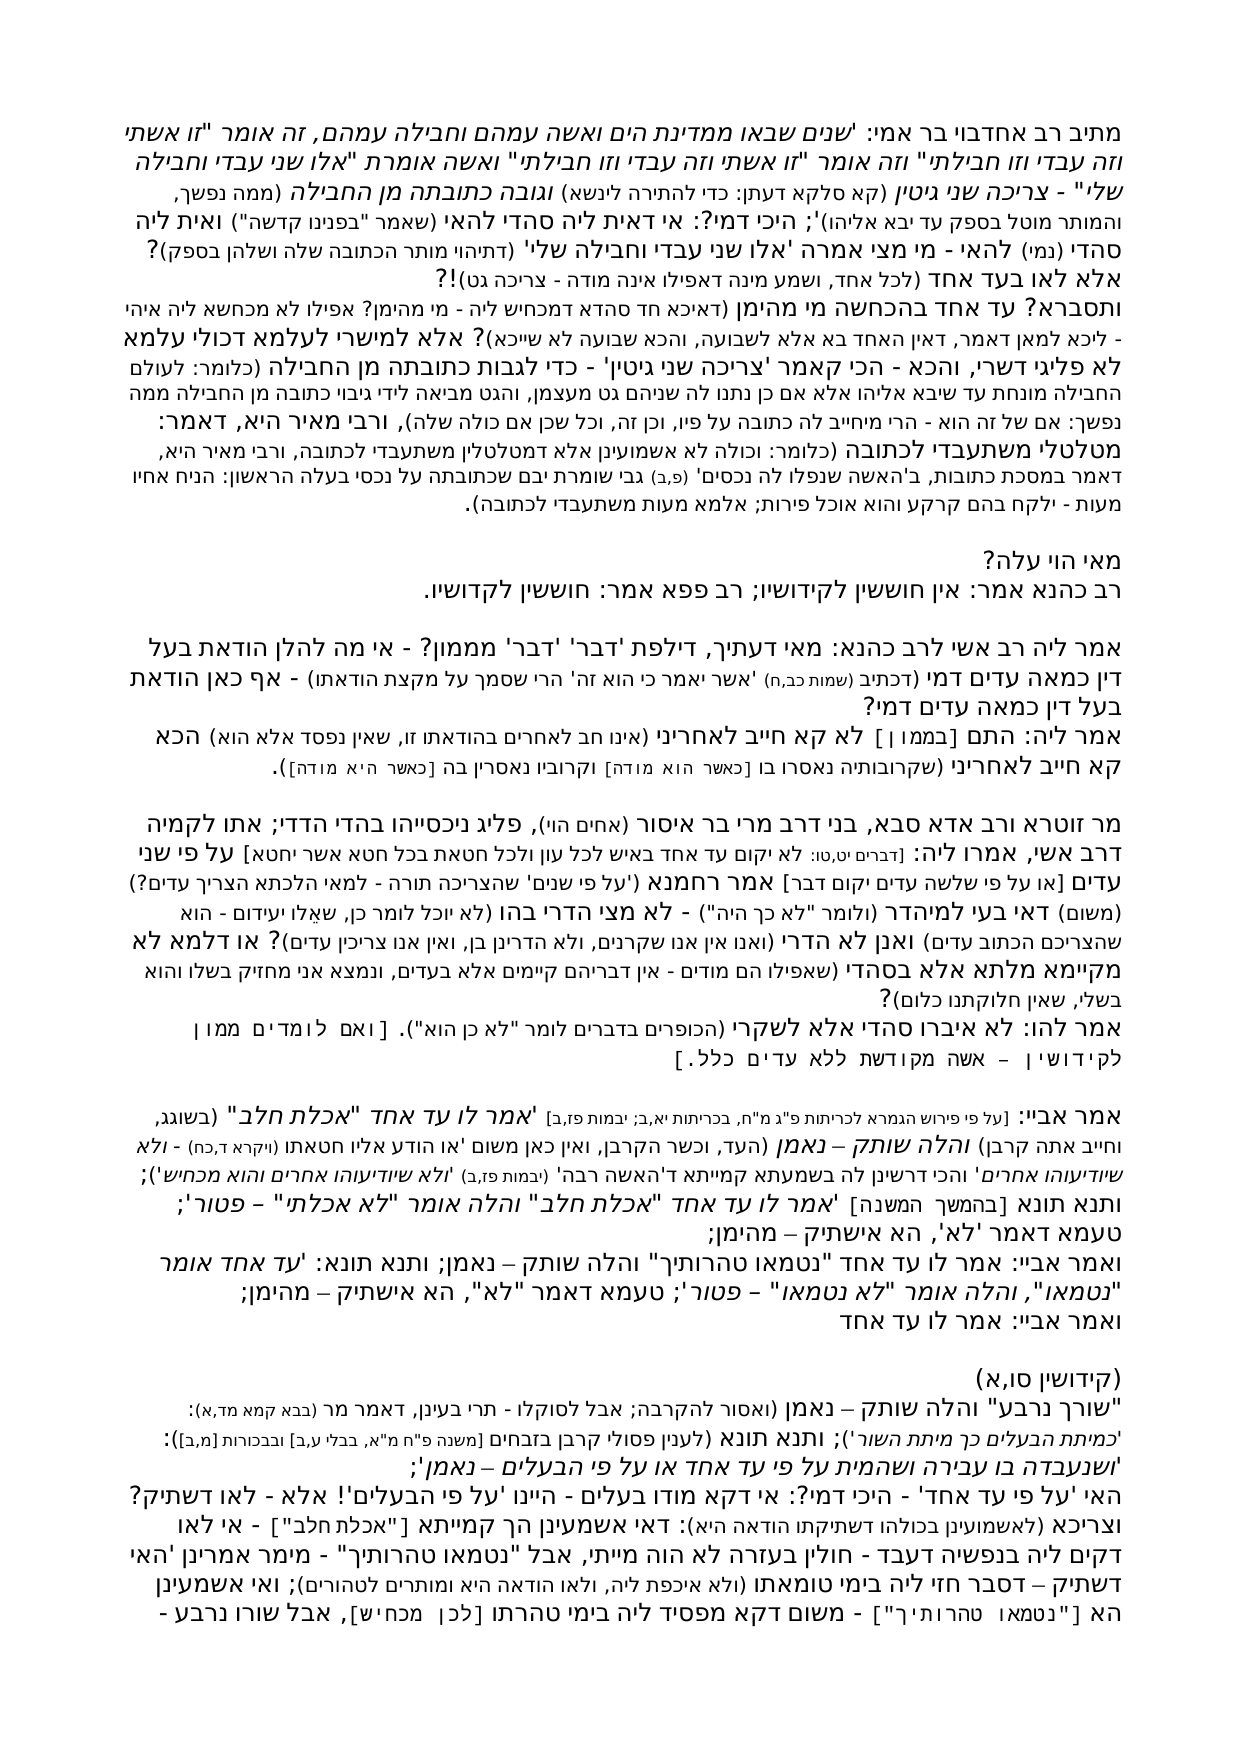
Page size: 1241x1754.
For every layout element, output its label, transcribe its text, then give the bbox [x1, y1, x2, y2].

text אמר אביי: [על פי פירוש הגמרא לכריתות פ"ג מ"ח, בכריתות יא,ב; יבמות פז,ב] 'אמר לו עד אחד "אכלת חלב" (בשוגג, וחייב אתה קרבן) והלה שותק – נאמן (העד, וכשר הקרבן, ואין כאן משום 'או הודע אליו חטאתו (ויקרא ד,כח) - ולא שיודיעוהו אחרים' והכי דרשינן לה בשמעתא קמייתא ד'האשה רבה' (יבמות פז,ב) 'ולא שיודיעוהו אחרים והוא מכחיש'); ותנא תונא [בהמשך המשנה] 'אמר לו עד אחד "אכלת חלב" והלה אומר "לא אכלתי" – פטור'; טעמא דאמר 'לא', הא אישתיק – מהימן; [118, 1101, 1122, 1248]
text "שורך נרבע" והלה שותק – נאמן (ואסור להקרבה; אבל לסוקלו - תרי בעינן, דאמר מר (בבא קמא מד,א): 'כמיתת הבעלים כך מיתת השור'); ותנא תונא (לענין פסולי קרבן בזבחים [משנה פ"ח מ"א, בבלי ע,ב] ובבכורות [מ,ב]): 'ושנעבדה בו עבירה ושהמית על פי עד אחד או על פי הבעלים – נאמן'; [118, 1393, 1122, 1481]
text וצריכא (לאשמועינן בכולהו דשתיקתו הודאה היא): דאי אשמעינן הך קמייתא ["אכלת חלב"] - אי לאו דקים ליה בנפשיה דעבד - חולין בעזרה לא הוה מייתי, אבל "נטמאו טהרותיך" - מימר אמרינן 'האי דשתיק – דסבר חזי ליה בימי טומאתו (ולא איכפת ליה, ולאו הודאה היא ומותרים לטהורים); ואי אשמעינן הא ["נטמאו טהרותיך"] - משום דקא מפסיד ליה בימי טהרתו [לכן מכחיש], אבל שורו נרבע [118, 1510, 1122, 1628]
text רב כהנא אמר: אין חוששין לקידושיו; רב פפא אמר: חוששין לקדושיו. [118, 576, 1122, 605]
text ואמר אביי: אמר לו עד אחד [118, 1306, 1122, 1335]
text מתיב רב אחדבוי בר אמי: 'שנים שבאו ממדינת הים ואשה עמהם וחבילה עמהם, זה אומר "זו אשתי וזה עבדי וזו חבילתי" וזה אומר "זו אשתי וזה עבדי וזו חבילתי" ואשה אומרת "אלו שני עבדי וחבילה שלי" - צריכה שני גיטין (קא סלקא דעתן: כדי להתירה לינשא) וגובה כתובתה מן החבילה (ממה נפשך, והמותר מוטל בספק עד יבא אליהו)'; היכי דמי?: אי דאית ליה סהדי להאי (שאמר "בפנינו קדשה") ואית ליה סהדי (נמי) להאי - מי מצי אמרה 'אלו שני עבדי וחבילה שלי' (דתיהוי מותר הכתובה שלה ושלהן בספק)? אלא לאו בעד אחד (לכל אחד, ושמע מינה דאפילו אינה מודה - צריכה גט)!? [118, 118, 1122, 294]
text אמר להו: לא איברו סהדי אלא לשקרי (הכופרים בדברים לומר "לא כן הוא"). [ואם לומדים ממון לקידושין – אשה מקודשת ללא עדים כלל.] [118, 1013, 1122, 1072]
text האי 'על פי עד אחד' - היכי דמי?: אי דקא מודו בעלים - היינו 'על פי הבעלים'! אלא - לאו דשתיק? [118, 1481, 1122, 1510]
text אמר ליה: התם [בממון] לא קא חייב לאחריני (אינו חב לאחרים בהודאתו זו, שאין נפסד אלא הוא) הכא קא חייב לאחריני (שקרובותיה נאסרו בו [כאשר הוא מודה] וקרוביו נאסרין בה [כאשר היא מודה]). [118, 721, 1122, 780]
text (קידושין סו,א) [118, 1364, 1122, 1393]
text מאי הוי עלה? [118, 547, 1122, 576]
text ואמר אביי: אמר לו עד אחד "נטמאו טהרותיך" והלה שותק – נאמן; ותנא תונא: 'עד אחד אומר "נטמאו", והלה אומר "לא נטמאו" – פטור'; טעמא דאמר "לא", הא אישתיק – מהימן; [118, 1248, 1122, 1306]
text אמר ליה רב אשי לרב כהנא: מאי דעתיך, דילפת 'דבר' 'דבר' מממון? - אי מה להלן הודאת בעל דין כמאה עדים דמי (דכתיב (שמות כב,ח) 'אשר יאמר כי הוא זה' הרי שסמך על מקצת הודאתו) - אף כאן הודאת בעל דין כמאה עדים דמי? [118, 634, 1122, 721]
text מר זוטרא ורב אדא סבא, בני דרב מרי בר איסור (אחים הוי), פליג ניכסייהו בהדי הדדי; אתו לקמיה דרב אשי, אמרו ליה: [דברים יט,טו: לא יקום עד אחד באיש לכל עון ולכל חטאת בכל חטא אשר יחטא] על פי שני עדים [או על פי שלשה עדים יקום דבר] אמר רחמנא ('על פי שנים' שהצריכה תורה - למאי הלכתא הצריך עדים?) (משום) דאי בעי למיהדר (ולומר "לא כך היה") - לא מצי הדרי בהו (לא יוכל לומר כן, שאֵלו יעידום - הוא שהצריכם הכתוב עדים) ואנן לא הדרי (ואנו אין אנו שקרנים, ולא הדרינן בן, ואין אנו צריכין עדים)? או דלמא לא מקיימא מלתא אלא בסהדי (שאפילו הם מודים - אין דבריהם קיימים אלא בעדים, ונמצא אני מחזיק בשלו והוא בשלי, שאין חלוקתנו כלום)? [118, 809, 1122, 1013]
text ותסברא? עד אחד בהכחשה מי מהימן (דאיכא חד סהדא דמכחיש ליה - מי מהימן? אפילו לא מכחשא ליה איהי - ליכא למאן דאמר, דאין האחד בא אלא לשבועה, והכא שבועה לא שייכא)? אלא למישרי לעלמא דכולי עלמא לא פליגי דשרי, והכא - הכי קאמר 'צריכה שני גיטין' - כדי לגבות כתובתה מן החבילה (כלומר: לעולם החבילה מונחת עד שיבא אליהו אלא אם כן נתנו לה שניהם גט מעצמן, והגט מביאה לידי גיבוי כתובה מן החבילה ממה נפשך: אם של זה הוא - הרי מיחייב לה כתובה על פיו, וכן זה, וכל שכן אם כולה שלה), ורבי מאיר היא, דאמר: מטלטלי משתעבדי לכתובה (כלומר: וכולה לא אשמועינן אלא דמטלטלין משתעבדי לכתובה, ורבי מאיר היא, דאמר במסכת כתובות, ב'האשה שנפלו לה נכסים' (פ,ב) גבי שומרת יבם שכתובתה על נכסי בעלה הראשון: הניח אחיו מעות - ילקח בהם קרקע והוא אוכל פירות; אלמא מעות משתעבדי לכתובה). [118, 294, 1122, 518]
